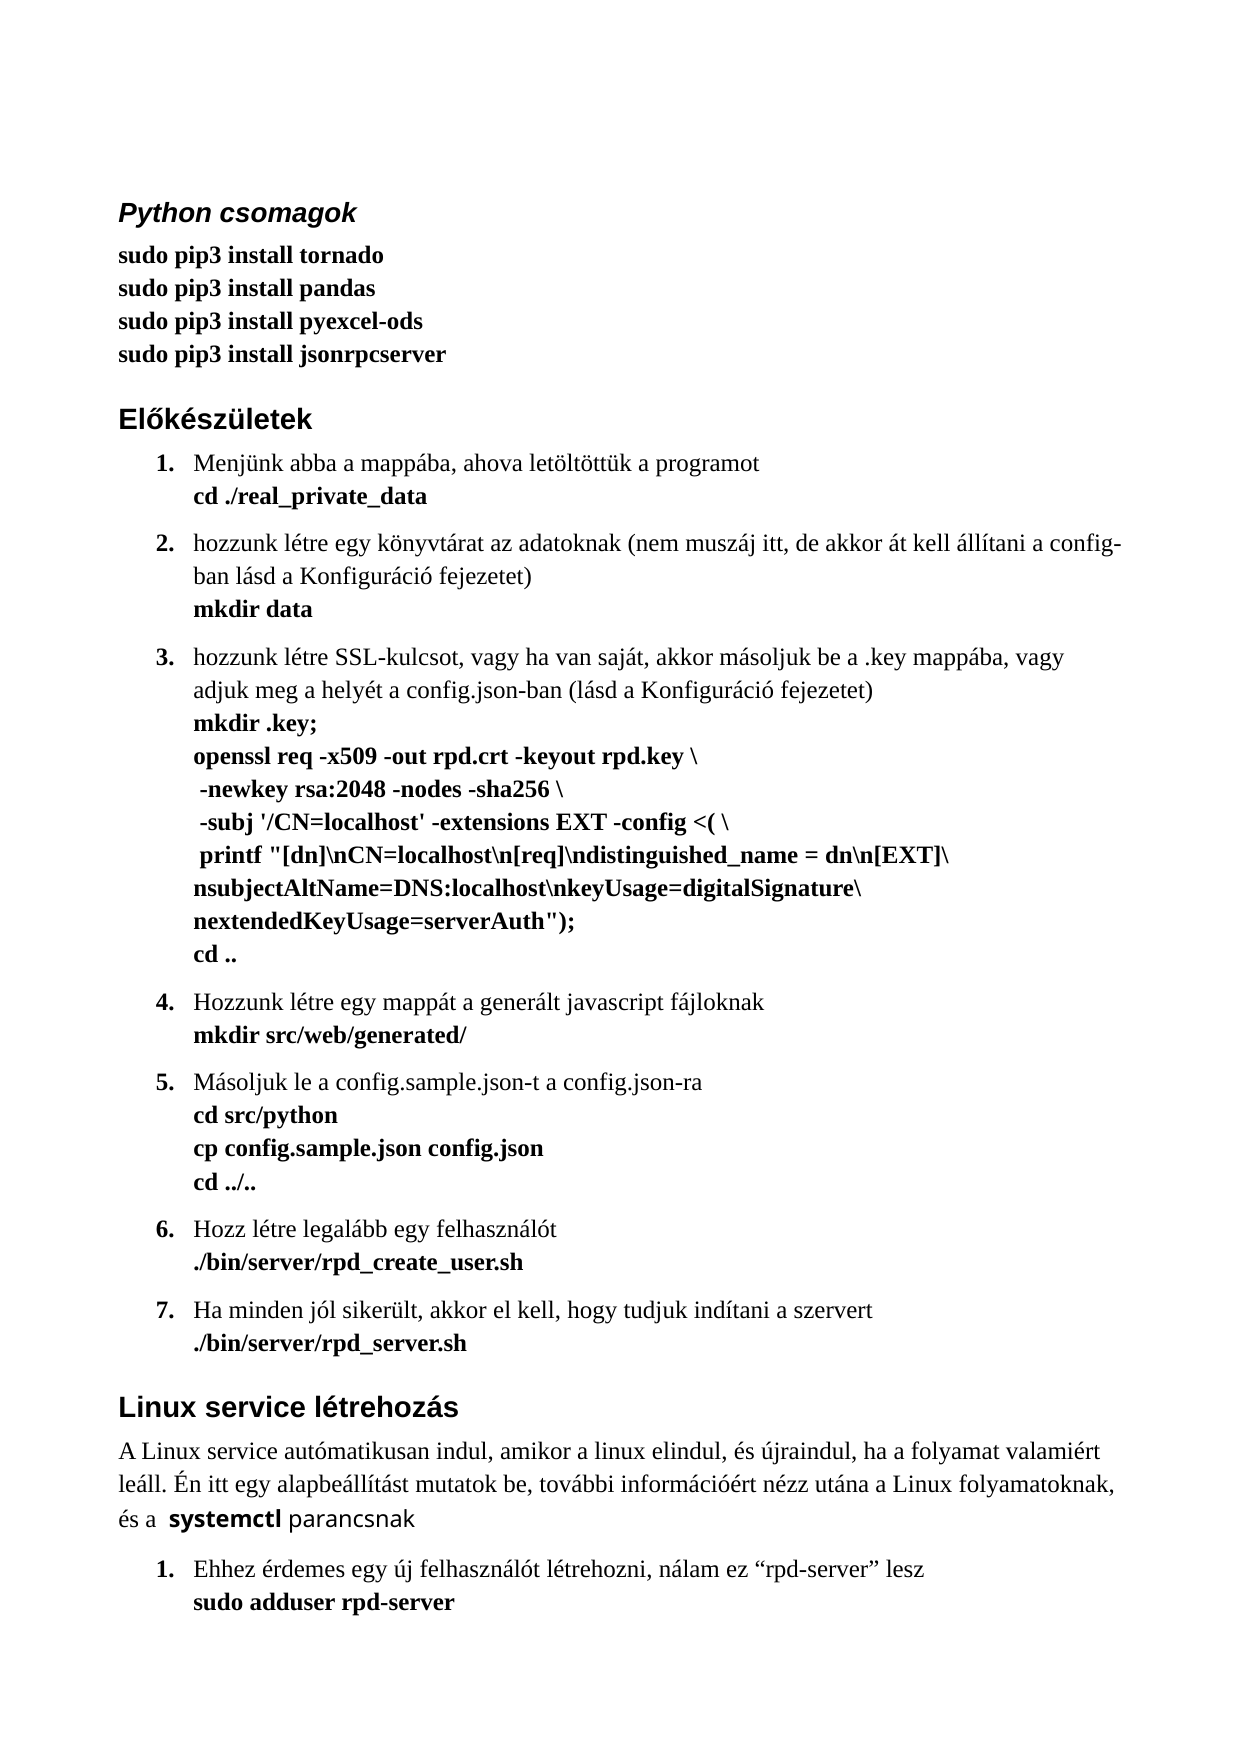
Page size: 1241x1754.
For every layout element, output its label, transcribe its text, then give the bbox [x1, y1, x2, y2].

list hozzunk létre egy könyvtárat az adatoknak (nem muszáj itt, de akkor át kell állítani a config-ban lásd a Konfiguráció fejezetet) mkdir data [156, 528, 1122, 623]
text sudo pip3 install tornado sudo pip3 install pandas sudo pip3 install pyexcel-ods sudo pip3 install jsonrpcserver [118, 240, 1122, 368]
subtitle Linux service létrehozás [118, 1390, 1122, 1424]
list Hozz létre legalább egy felhasználót ./bin/server/rpd_create_user.sh [156, 1214, 1122, 1276]
list Ha minden jól sikerült, akkor el kell, hogy tudjuk indítani a szervert ./bin/server/rpd_server.sh [156, 1295, 1122, 1357]
list Hozzunk létre egy mappát a generált javascript fájloknak mkdir src/web/generated/ [156, 987, 1122, 1049]
subtitle Előkészületek [118, 402, 1122, 435]
list Másoljuk le a config.sample.json-t a config.json-ra cd src/python cp config.sample.json config.json cd ../.. [156, 1067, 1122, 1195]
text A Linux service autómatikusan indul, amikor a linux elindul, és újraindul, ha a folyamat valamiért leáll. Én itt egy alapbeállítást mutatok be, további információért nézz utána a Linux folyamatoknak, és a systemctl parancsnak [118, 1436, 1122, 1535]
subtitle Python csomagok [118, 196, 1122, 228]
list Ehhez érdemes egy új felhasználót létrehozni, nálam ez “rpd-server” lesz sudo adduser rpd-server [156, 1554, 1122, 1616]
list Menjünk abba a mappába, ahova letöltöttük a programot cd ./real_private_data [156, 448, 1122, 509]
list hozzunk létre SSL-kulcsot, vagy ha van saját, akkor másoljuk be a .key mappába, vagy adjuk meg a helyét a config.json-ban (lásd a Konfiguráció fejezetet) mkdir .key; openssl req -x509 -out rpd.crt -keyout rpd.key \ -newkey rsa:2048 -nodes -sha256 \ -subj '/CN=localhost' -extensions EXT -config <( \ printf "[dn]\nCN=localhost\n[req]\ndistinguished_name = dn\n[EXT]\nsubjectAltName=DNS:localhost\nkeyUsage=digitalSignature\nextendedKeyUsage=serverAuth"); cd .. [156, 642, 1122, 968]
